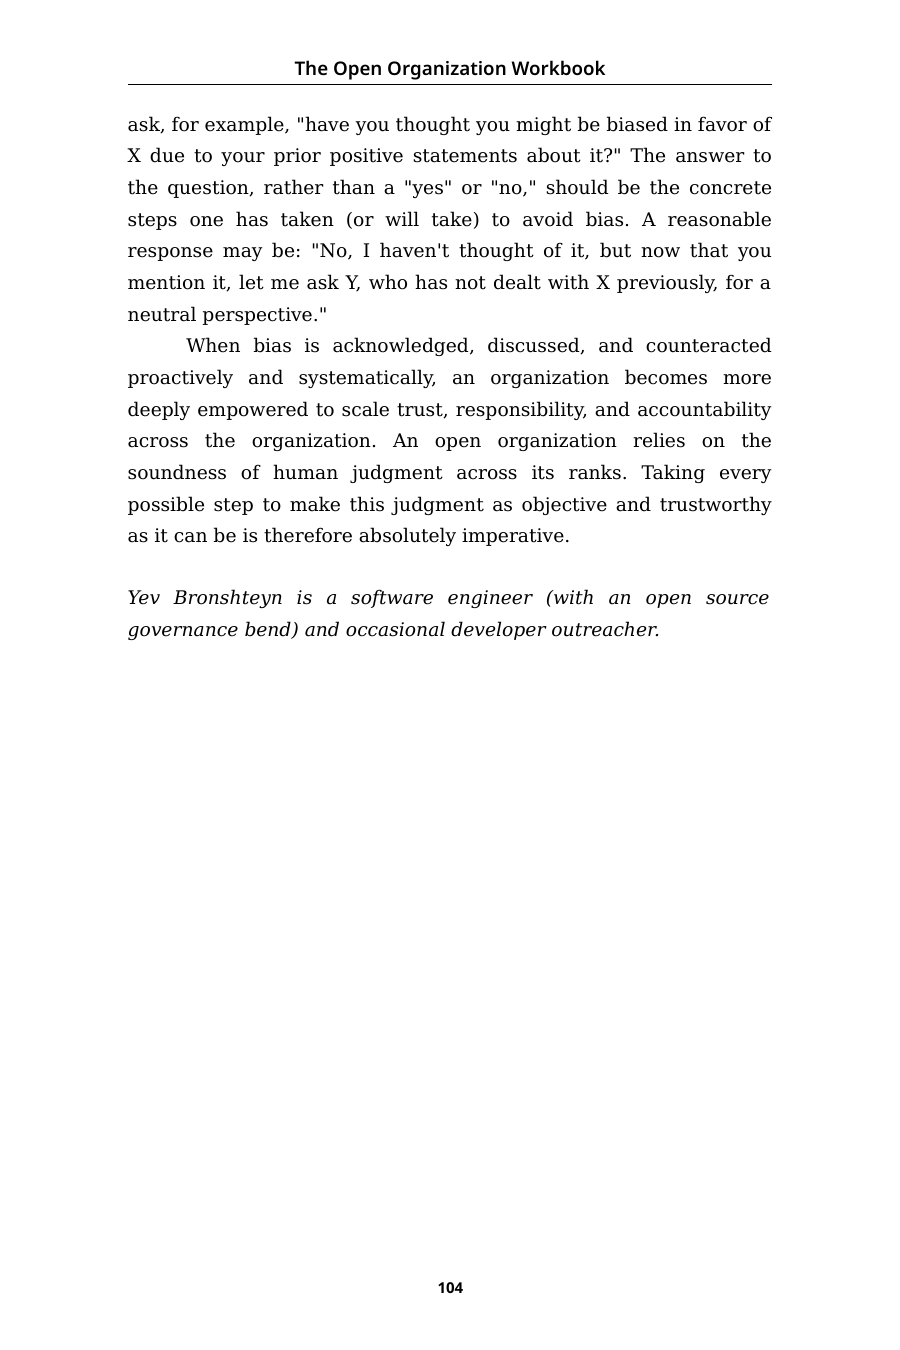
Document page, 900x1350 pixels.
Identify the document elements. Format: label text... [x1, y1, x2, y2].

text When bias is acknowledged, discussed, and counteracted proactively and systematically, an organization becomes more deeply empowered to scale trust, responsibility, and accountability across the organization. An open organization relies on the soundness of human judgment across its ranks. Taking every possible step to make this judgment as objective and trustworthy as it can be is therefore absolutely imperative. [127, 336, 772, 547]
text Yev Bronshteyn is a software engineer (with an open source governance bend) and occasional developer outreacher. [127, 587, 772, 641]
text ask, for example, "have you thought you might be biased in favor of X due to your prior positive statements about it?" The answer to the question, rather than a "yes" or "no," should be the concrete steps one has taken (or will take) to avoid bias. A reasonable response may be: "No, I haven't thought of it, but now that you mention it, let me ask Y, who has not dealt with X previously, for a neutral perspective." [127, 114, 772, 326]
